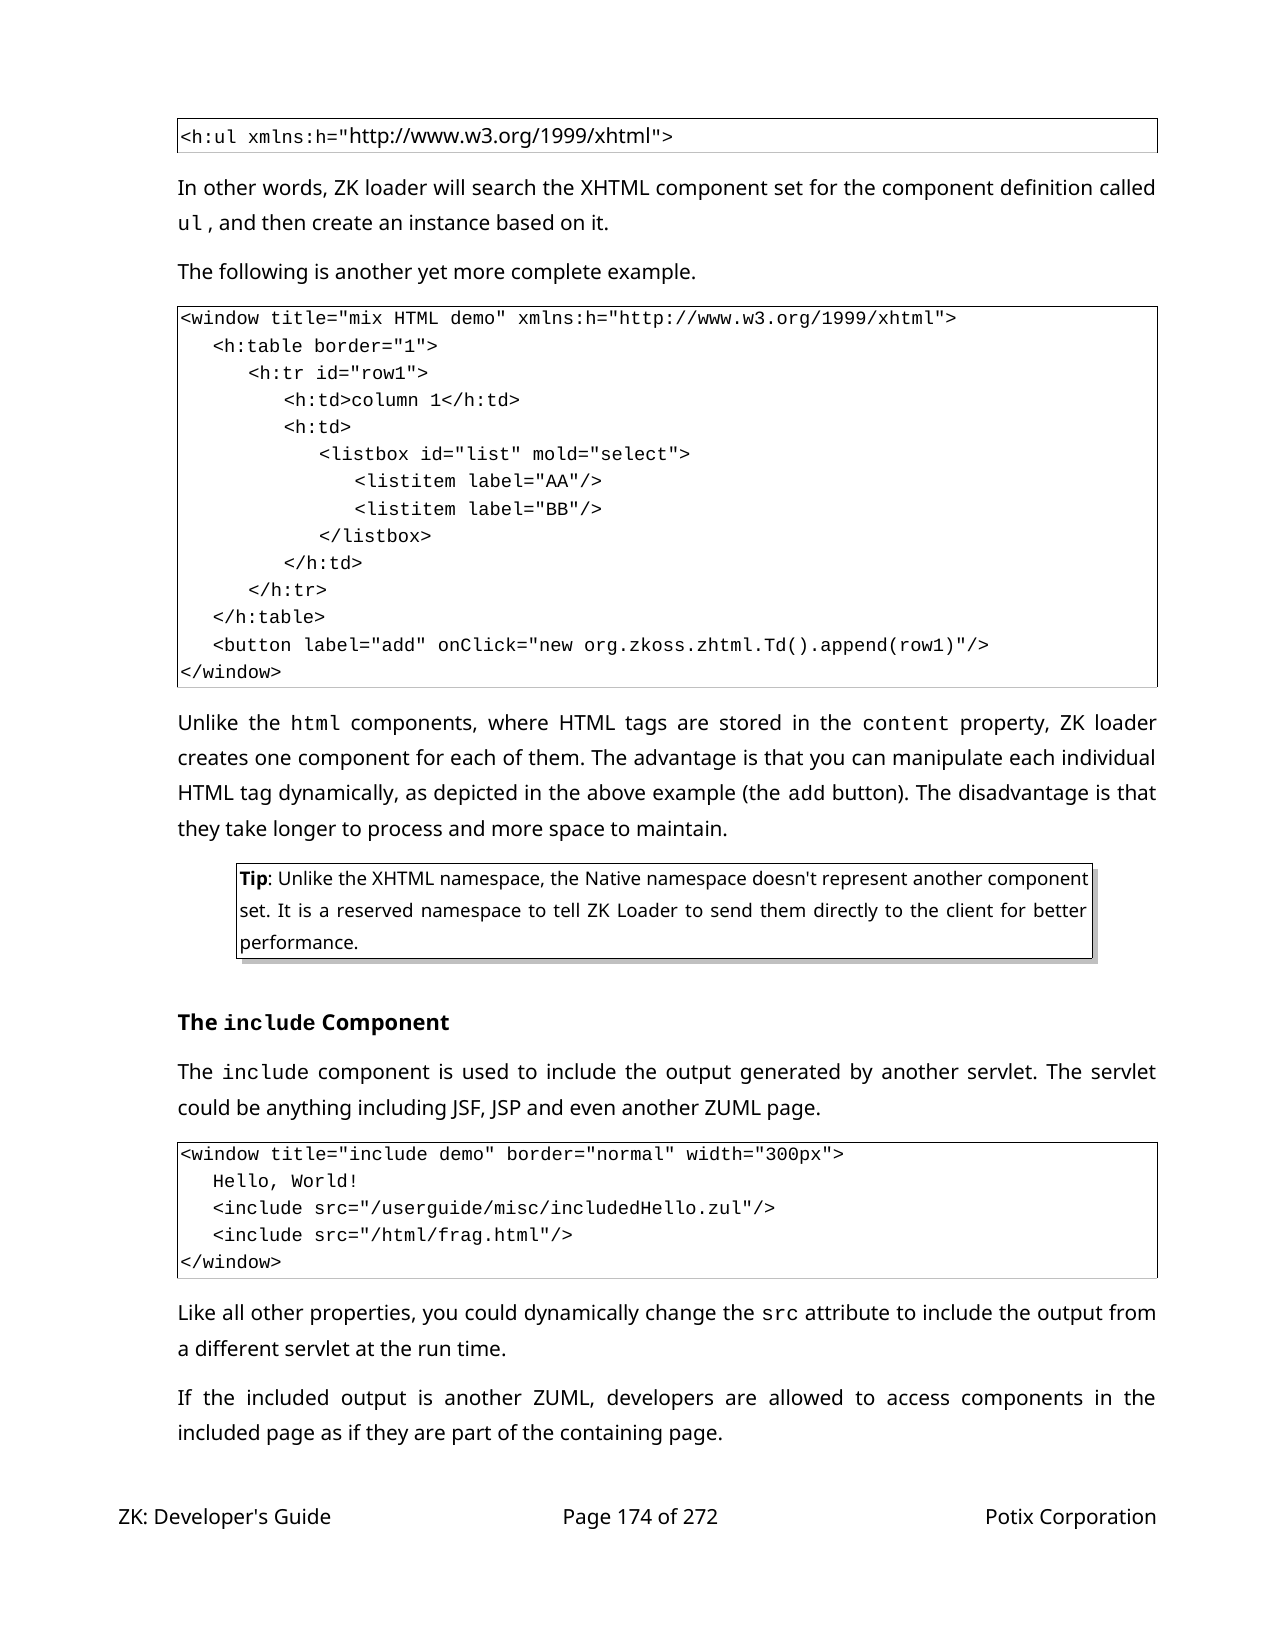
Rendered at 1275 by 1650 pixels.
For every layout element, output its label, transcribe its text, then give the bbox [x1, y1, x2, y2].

text Hello, World! [178, 1169, 1157, 1193]
text <window title="include demo" border="normal" width="300px"> [178, 1143, 1157, 1166]
text <include src="/userguide/misc/includedHello.zul"/> [178, 1196, 1157, 1220]
text <include src="/html/frag.html"/> [178, 1223, 1157, 1247]
text <listitem label="BB"/> [178, 497, 1157, 521]
text </window> [178, 660, 1157, 687]
text <h:table border="1"> [178, 333, 1157, 358]
text <h:ul xmlns:h="http://www.w3.org/1999/xhtml"> [178, 119, 1157, 152]
text <h:td> [178, 415, 1157, 439]
text <listitem label="AA"/> [178, 469, 1157, 494]
text </listbox> [178, 524, 1157, 548]
text <button label="add" onClick="new org.zkoss.zhtml.Td().append(row1)"/> [178, 632, 1157, 657]
text The include component is used to include the output generated by another servlet. The servlet could be anything including JSF, JSP and even another ZUML page. [177, 1057, 1157, 1121]
text In other words, ZK loader will search the XHTML component set for the component definition called ul , and then create an instance based on it. [177, 173, 1157, 237]
text </h:tr> [178, 578, 1157, 602]
text Unlike the html components, where HTML tags are stored in the content property, ZK loader creates one component for each of them. The advantage is that you can manipulate each individual HTML tag dynamically, as depicted in the above example (the add button). The disadvantage is that they take longer to process and more space to maintain. [177, 708, 1157, 842]
text The following is another yet more complete example. [177, 257, 1157, 286]
text </h:table> [178, 605, 1157, 629]
text </h:td> [178, 551, 1157, 575]
text <h:td>column 1</h:td> [178, 388, 1157, 412]
text If the included output is another ZUML, developers are allowed to access components in the included page as if they are part of the containing page. [177, 1383, 1157, 1446]
text <h:tr id="row1"> [178, 361, 1157, 385]
text Tip: Unlike the XHTML namespace, the Native namespace doesn't represent another component set. It is a reserved namespace to tell ZK Loader to send them directly to the client for better performance. [237, 864, 1092, 958]
text </window> [178, 1250, 1157, 1278]
text <window title="mix HTML demo" xmlns:h="http://www.w3.org/1999/xhtml"> [178, 307, 1157, 331]
text Like all other properties, you could dynamically change the src attribute to include the output from a different servlet at the run time. [177, 1298, 1157, 1362]
text <listbox id="list" mold="select"> [178, 442, 1157, 466]
subtitle The include Component [177, 1006, 1157, 1037]
